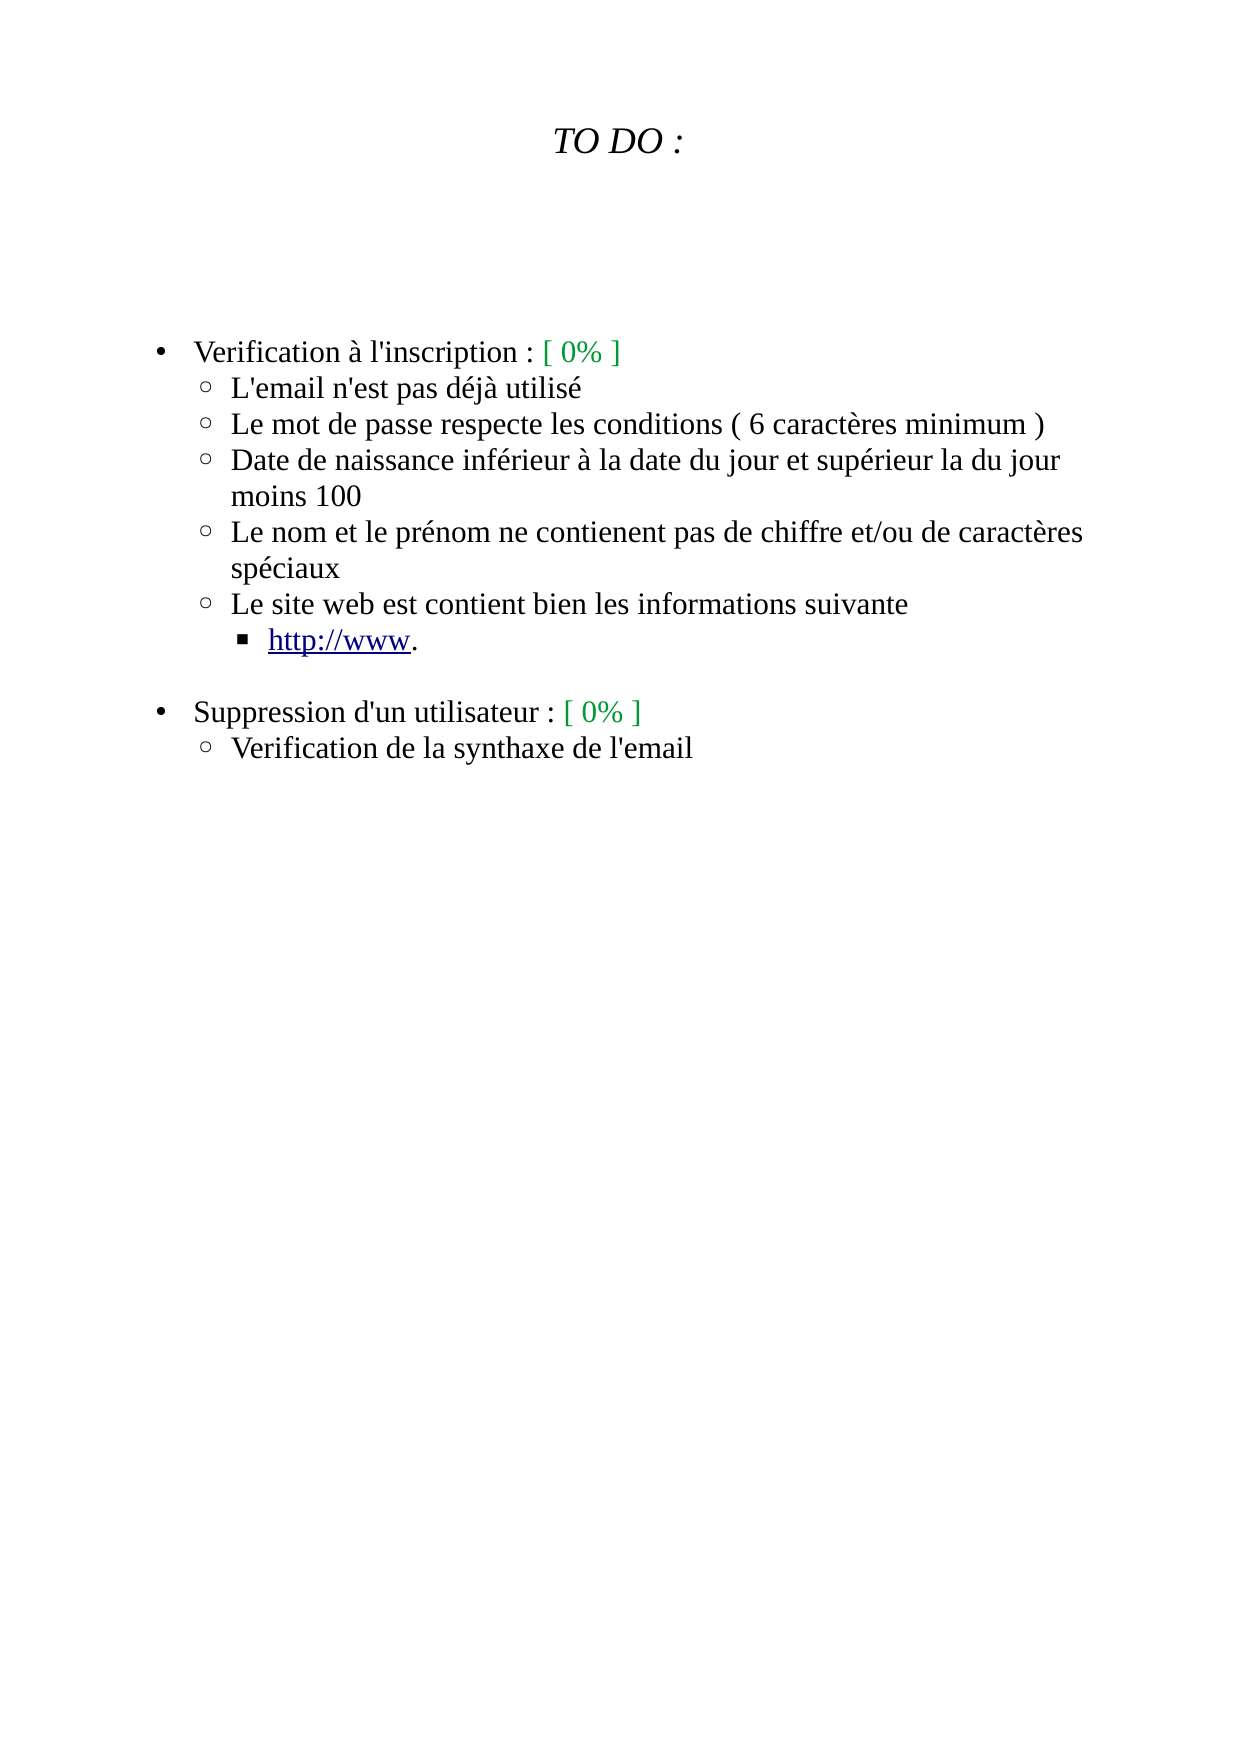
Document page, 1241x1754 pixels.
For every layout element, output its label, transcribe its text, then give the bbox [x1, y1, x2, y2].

list L'email n'est pas déjà utilisé [193, 370, 1122, 406]
list Le site web est contient bien les informations suivante [193, 585, 1122, 621]
list Verification de la synthaxe de l'email [193, 729, 1122, 765]
list Date de naissance inférieur à la date du jour et supérieur la du jour moins 100 [193, 442, 1122, 513]
list Suppression d'un utilisateur : [ 0% ] [156, 693, 1122, 729]
text TO DO : [118, 118, 1122, 161]
list Verification à l'inscription : [ 0% ] [156, 334, 1122, 370]
list http://www. [231, 621, 1122, 657]
list Le nom et le prénom ne contienent pas de chiffre et/ou de caractères spéciaux [193, 513, 1122, 585]
list Le mot de passe respecte les conditions ( 6 caractères minimum ) [193, 406, 1122, 442]
